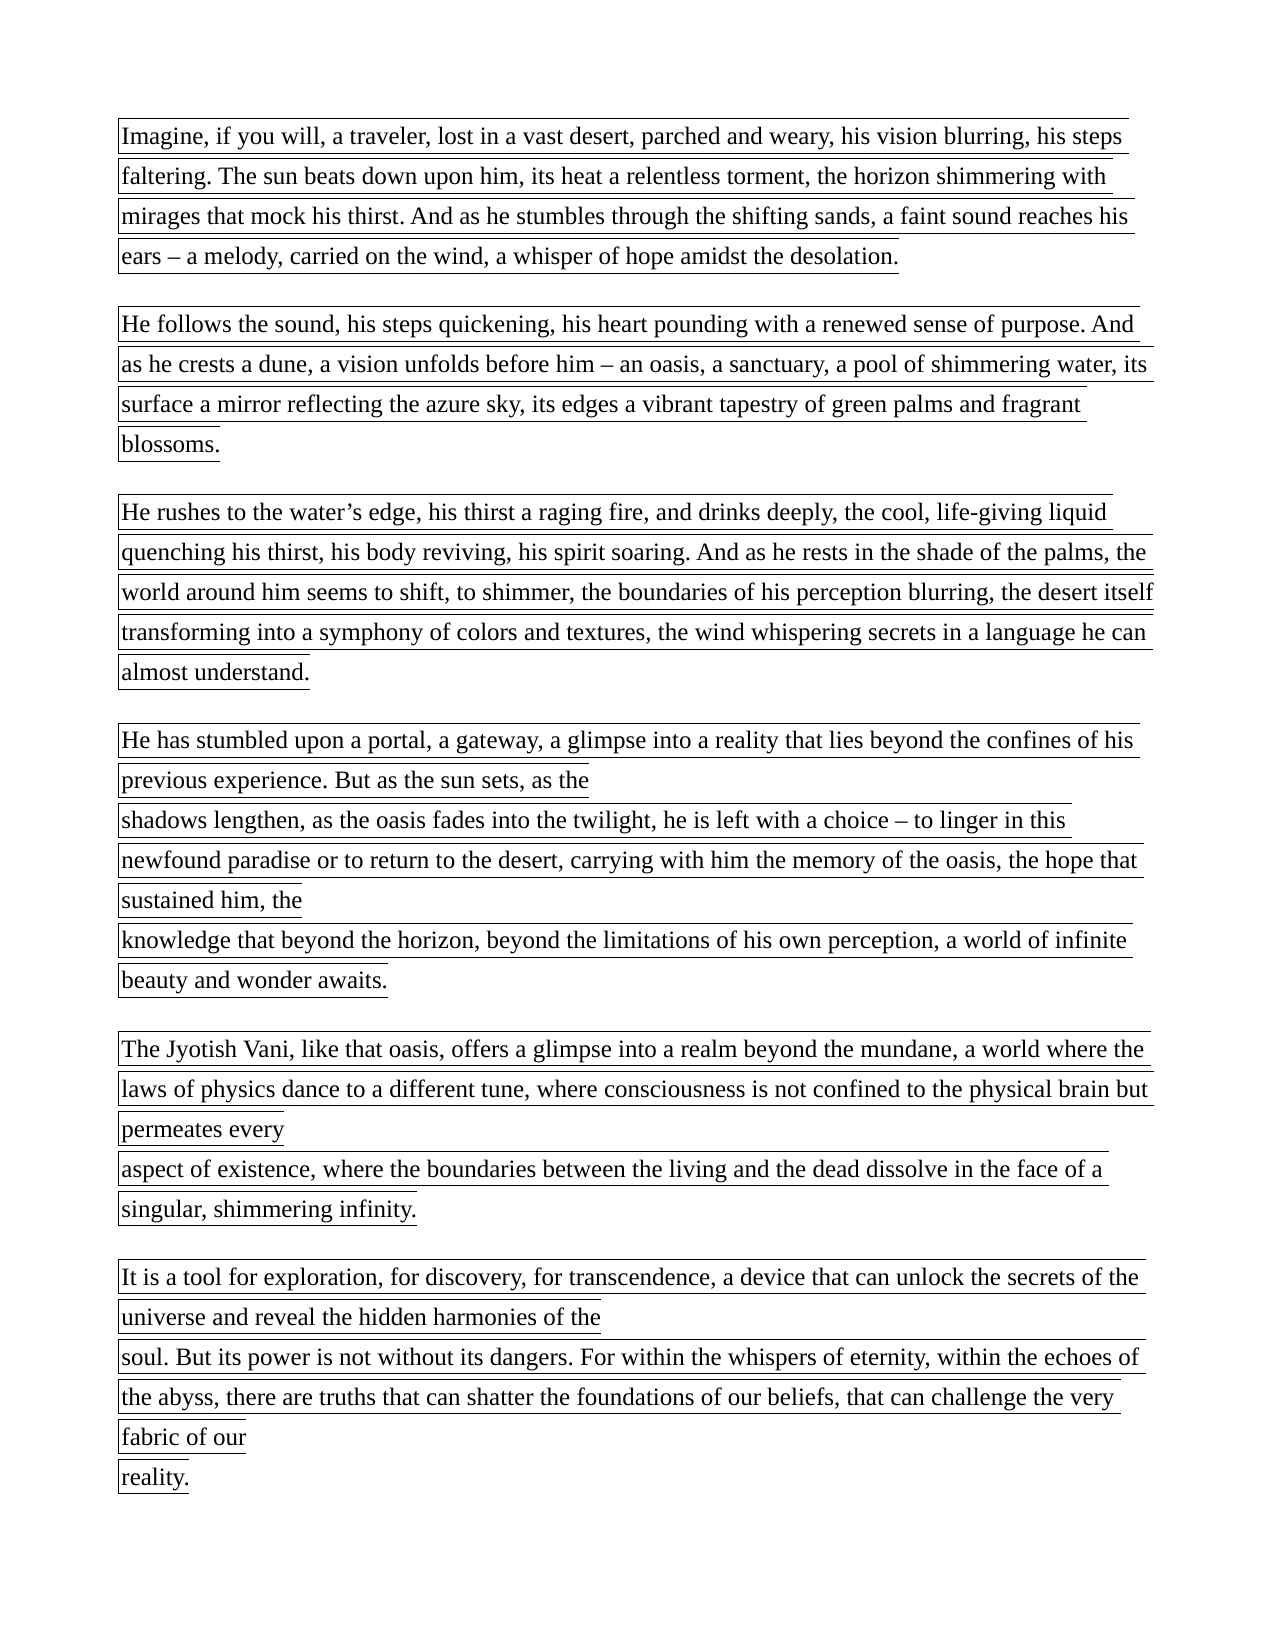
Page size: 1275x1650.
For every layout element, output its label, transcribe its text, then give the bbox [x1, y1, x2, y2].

text The Jyotish Vani, like that oasis, offers a glimpse into a realm beyond the mundane, a world where the laws of physics dance to a different tune, where consciousness is not confined to the physical brain but permeates every aspect of existence, where the boundaries between the living and the dead dissolve in the face of a singular, shimmering infinity. [118, 1031, 1157, 1225]
text He follows the sound, his steps quickening, his heart pounding with a renewed sense of purpose. And as he crests a dune, a vision unfolds before him – an oasis, a sanctuary, a pool of shimmering water, its surface a mirror reflecting the azure sky, its edges a vibrant tapestry of green palms and fragrant blossoms. [118, 306, 1157, 461]
text Imagine, if you will, a traveler, lost in a vast desert, parched and weary, his vision blurring, his steps faltering. The sun beats down upon him, its heat a relentless torment, the horizon shimmering with mirages that mock his thirst. And as he stumbles through the shifting sands, a faint sound reaches his ears – a melody, carried on the wind, a whisper of hope amidst the desolation. [118, 118, 1157, 273]
text He rushes to the water’s edge, his thirst a raging fire, and drinks deeply, the cool, life-giving liquid quenching his thirst, his body reviving, his spirit soaring. And as he rests in the shade of the palms, the world around him seems to shift, to shimmer, the boundaries of his perception blurring, the desert itself transforming into a symphony of colors and textures, the wind whispering secrets in a language he can almost understand. [118, 494, 1157, 689]
text He has stumbled upon a portal, a gateway, a glimpse into a reality that lies beyond the confines of his previous experience. But as the sun sets, as the shadows lengthen, as the oasis fades into the twilight, he is left with a choice – to linger in this newfound paradise or to return to the desert, carrying with him the memory of the oasis, the hope that sustained him, the knowledge that beyond the horizon, beyond the limitations of his own perception, a world of infinite beauty and wonder awaits. [118, 722, 1157, 997]
text It is a tool for exploration, for discovery, for transcendence, a device that can unlock the secrets of the universe and reveal the hidden harmonies of the soul. But its power is not without its dangers. For within the whispers of eternity, within the echoes of the abyss, there are truths that can shatter the foundations of our beliefs, that can challenge the very fabric of our reality. [118, 1259, 1157, 1493]
